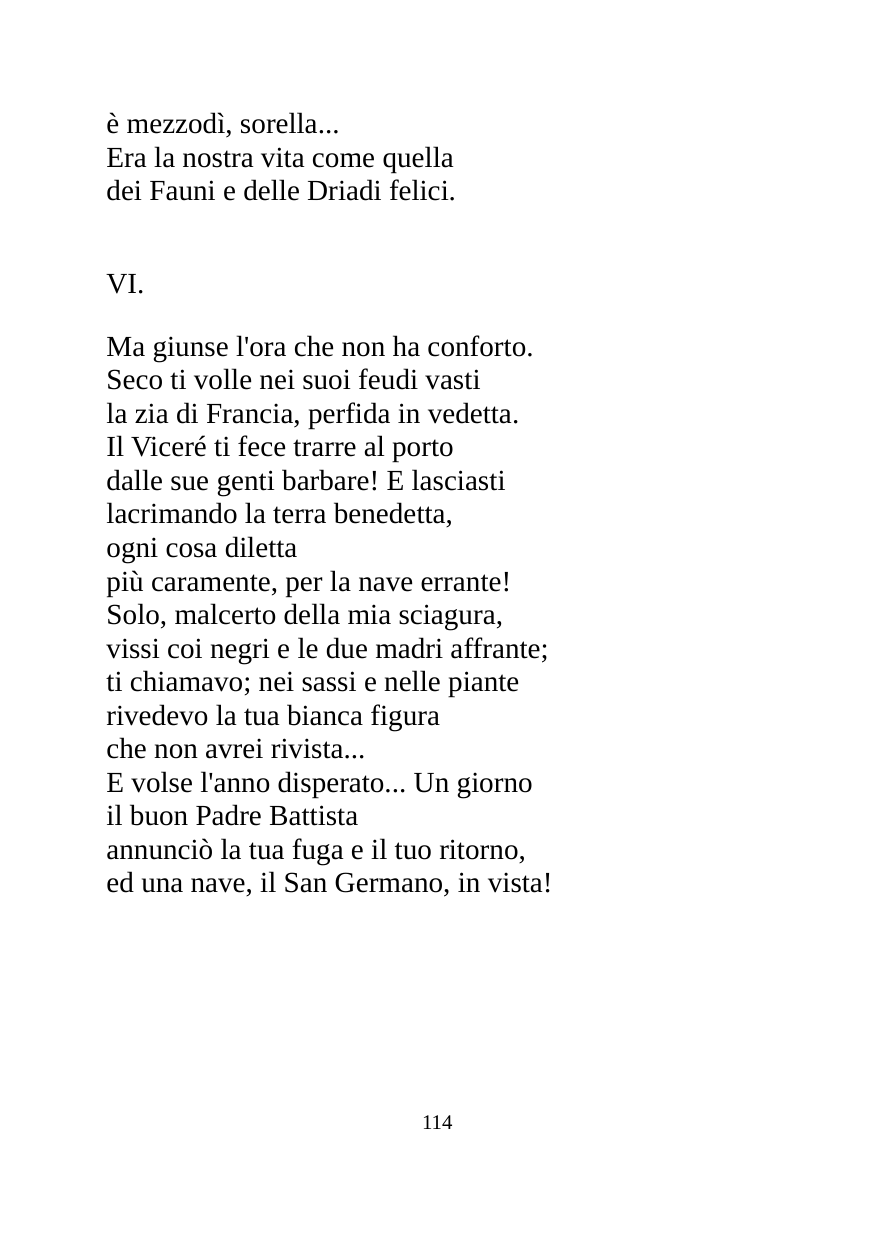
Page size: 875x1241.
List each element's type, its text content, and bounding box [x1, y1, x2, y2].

text ogni cosa diletta [106, 530, 768, 564]
text annunciò la tua fuga e il tuo ritorno, [106, 832, 768, 866]
text Seco ti volle nei suoi feudi vasti [106, 362, 768, 396]
text ti chiamavo; nei sassi e nelle piante [106, 664, 768, 698]
text Solo, malcerto della mia sciagura, [106, 597, 768, 631]
text che non avrei rivista... [106, 731, 768, 765]
text ed una nave, il San Germano, in vista! [106, 866, 768, 899]
text la zia di Francia, perfida in vedetta. [106, 396, 768, 429]
text Era la nostra vita come quella [106, 140, 768, 173]
text è mezzodì, sorella... [106, 106, 768, 140]
text lacrimando la terra benedetta, [106, 497, 768, 530]
text E volse l'anno disperato... Un giorno [106, 765, 768, 798]
text Ma giunse l'ora che non ha conforto. [106, 329, 768, 362]
text dei Fauni e delle Driadi felici. [106, 173, 768, 207]
text Il Viceré ti fece trarre al porto [106, 429, 768, 463]
text rivedevo la tua bianca figura [106, 698, 768, 731]
text vissi coi negri e le due madri affrante; [106, 631, 768, 664]
text dalle sue genti barbare! E lasciasti [106, 463, 768, 497]
text più caramente, per la nave errante! [106, 564, 768, 597]
text il buon Padre Battista [106, 798, 768, 832]
subtitle VI. [106, 266, 768, 299]
